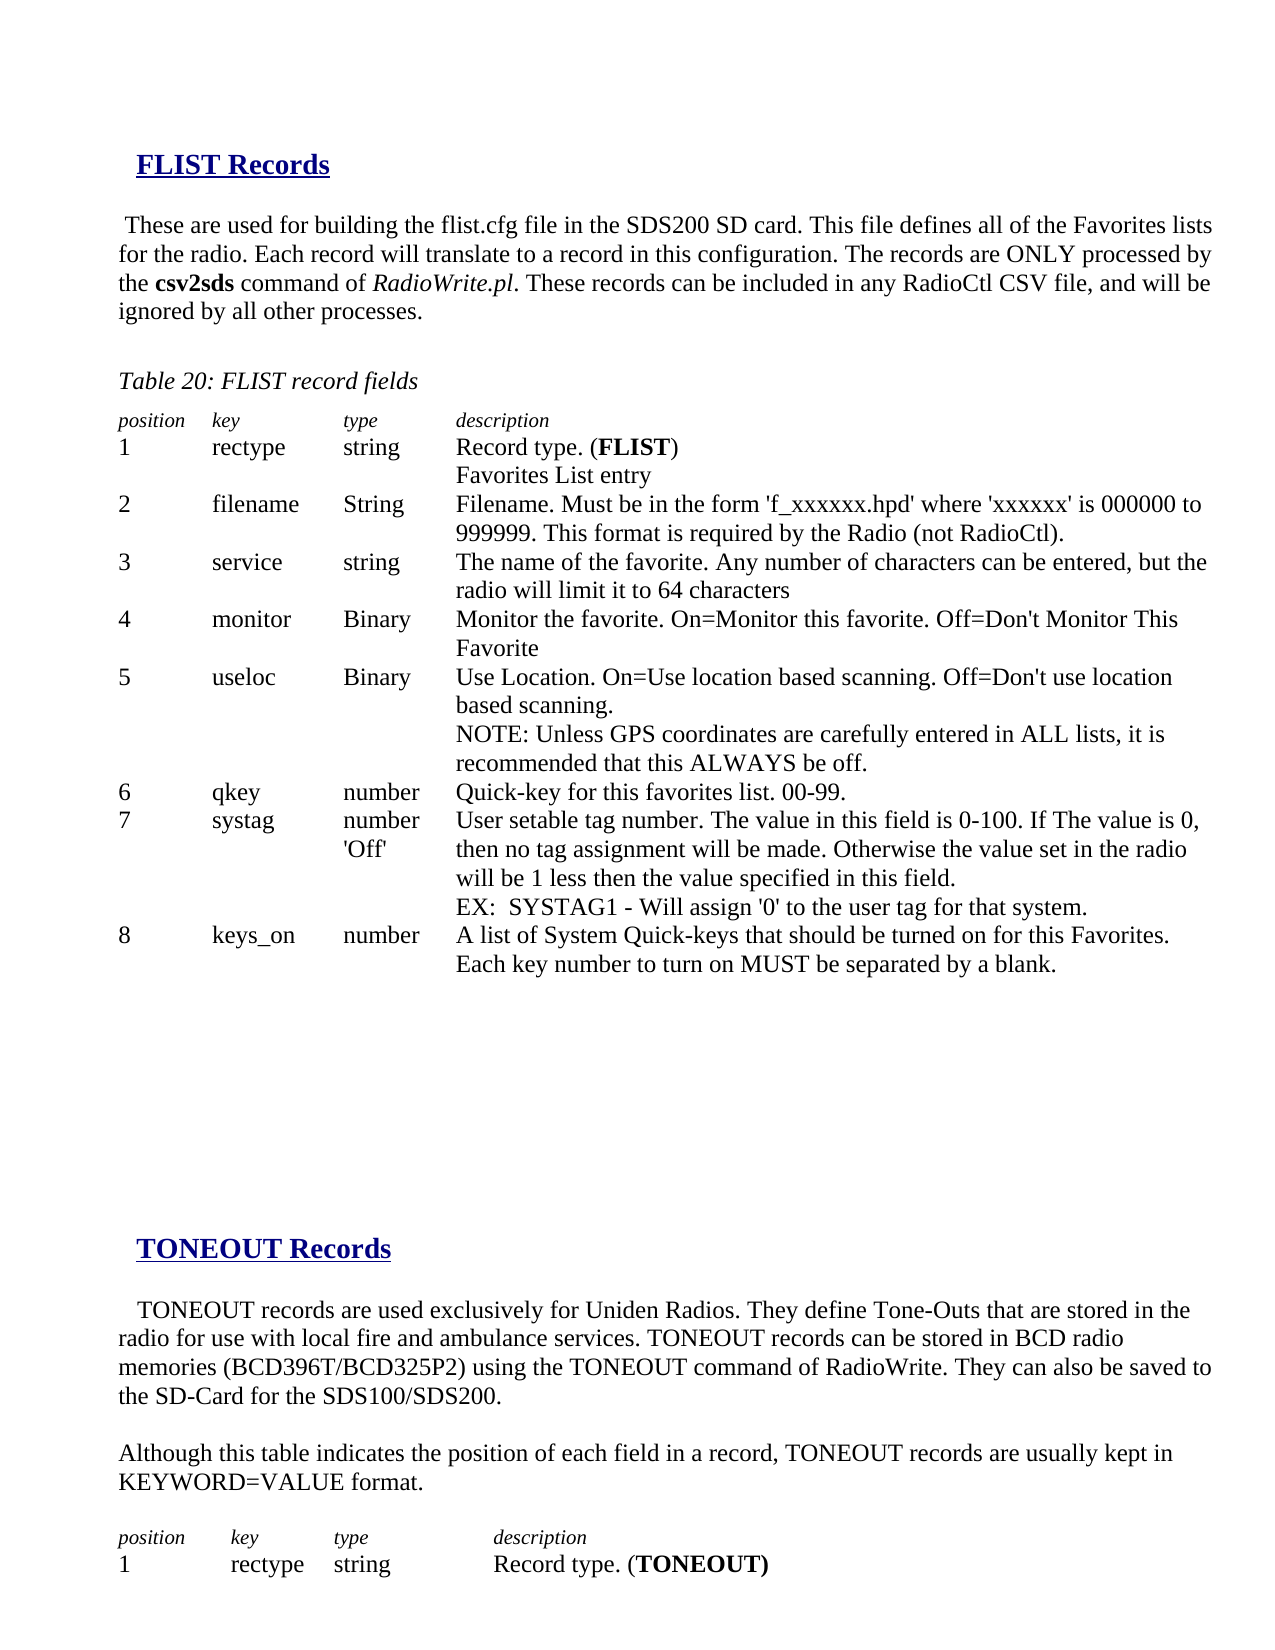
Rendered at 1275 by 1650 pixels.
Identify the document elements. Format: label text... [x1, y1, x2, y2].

table_cell filename [212, 489, 343, 547]
table_header description [493, 1525, 1217, 1549]
table_cell rectype [231, 1549, 334, 1577]
table_cell Record type. (FLIST) Favorites List entry [456, 432, 1217, 489]
table_cell 1 [118, 1549, 231, 1577]
table_cell keys_on [212, 920, 343, 978]
table_cell 8 [118, 920, 212, 978]
table_cell 4 [118, 604, 212, 662]
table_cell Binary [343, 662, 456, 777]
table_cell string [334, 1549, 493, 1577]
table_cell qkey [212, 777, 343, 805]
table_cell Monitor the favorite. On=Monitor this favorite. Off=Don't Monitor This Favorite [456, 604, 1217, 662]
table_cell string [343, 547, 456, 604]
table_cell rectype [212, 432, 343, 489]
table_cell useloc [212, 662, 343, 777]
text TONEOUT records are used exclusively for Uniden Radios. They define Tone-Outs that are stored in the radio for use with local fire and ambulance services. TONEOUT records can be stored in BCD radio memories (BCD396T/BCD325P2) using the TONEOUT command of RadioWrite. They can also be saved to the SD-Card for the SDS100/SDS200. [118, 1295, 1216, 1410]
table_cell 7 [118, 805, 212, 920]
table_cell 5 [118, 662, 212, 777]
table_cell number 'Off' [343, 805, 456, 920]
table_header type [334, 1525, 493, 1549]
table_header key [212, 408, 343, 432]
text Although this table indicates the position of each field in a record, TONEOUT records are usually kept in KEYWORD=VALUE format. [118, 1438, 1216, 1496]
table_cell A list of System Quick-keys that should be turned on for this Favorites. Each key number to turn on MUST be separated by a blank. [456, 920, 1217, 978]
table_cell Use Location. On=Use location based scanning. Off=Don't use location based scanning. NOTE: Unless GPS coordinates are carefully entered in ALL lists, it is recommended that this ALWAYS be off. [456, 662, 1217, 777]
table_cell number [343, 777, 456, 805]
table_cell monitor [212, 604, 343, 662]
table_cell User setable tag number. The value in this field is 0-100. If The value is 0, then no tag assignment will be made. Otherwise the value set in the radio will be 1 less then the value specified in this field. EX: SYSTAG1 - Will assign '0' to the user tag for that system. [456, 805, 1217, 920]
table_cell Quick-key for this favorites list. 00-99. [456, 777, 1217, 805]
table_header position [118, 1525, 231, 1549]
table_cell 3 [118, 547, 212, 604]
subtitle TONEOUT Records [136, 1232, 1216, 1265]
table_cell 1 [118, 432, 212, 489]
subtitle FLIST Records [136, 147, 1216, 181]
table_cell 2 [118, 489, 212, 547]
table_cell Record type. (TONEOUT) [493, 1549, 1217, 1577]
table_cell service [212, 547, 343, 604]
table_header description [456, 408, 1217, 432]
table_cell The name of the favorite. Any number of characters can be entered, but the radio will limit it to 64 characters [456, 547, 1217, 604]
table_cell systag [212, 805, 343, 920]
text Table 20: FLIST record fields [118, 366, 1216, 395]
table_cell String [343, 489, 456, 547]
table_cell Filename. Must be in the form 'f_xxxxxx.hpd' where 'xxxxxx' is 000000 to 999999. This format is required by the Radio (not RadioCtl). [456, 489, 1217, 547]
table_cell string [343, 432, 456, 489]
text These are used for building the flist.cfg file in the SDS200 SD card. This file defines all of the Favorites lists for the radio. Each record will translate to a record in this configuration. The records are ONLY processed by the csv2sds command of RadioWrite.pl. These records can be included in any RadioCtl CSV file, and will be ignored by all other processes. [118, 210, 1216, 325]
table_header type [343, 408, 456, 432]
table_cell Binary [343, 604, 456, 662]
table_header position [118, 408, 212, 432]
table_cell number [343, 920, 456, 978]
table_header key [231, 1525, 334, 1549]
table_cell 6 [118, 777, 212, 805]
